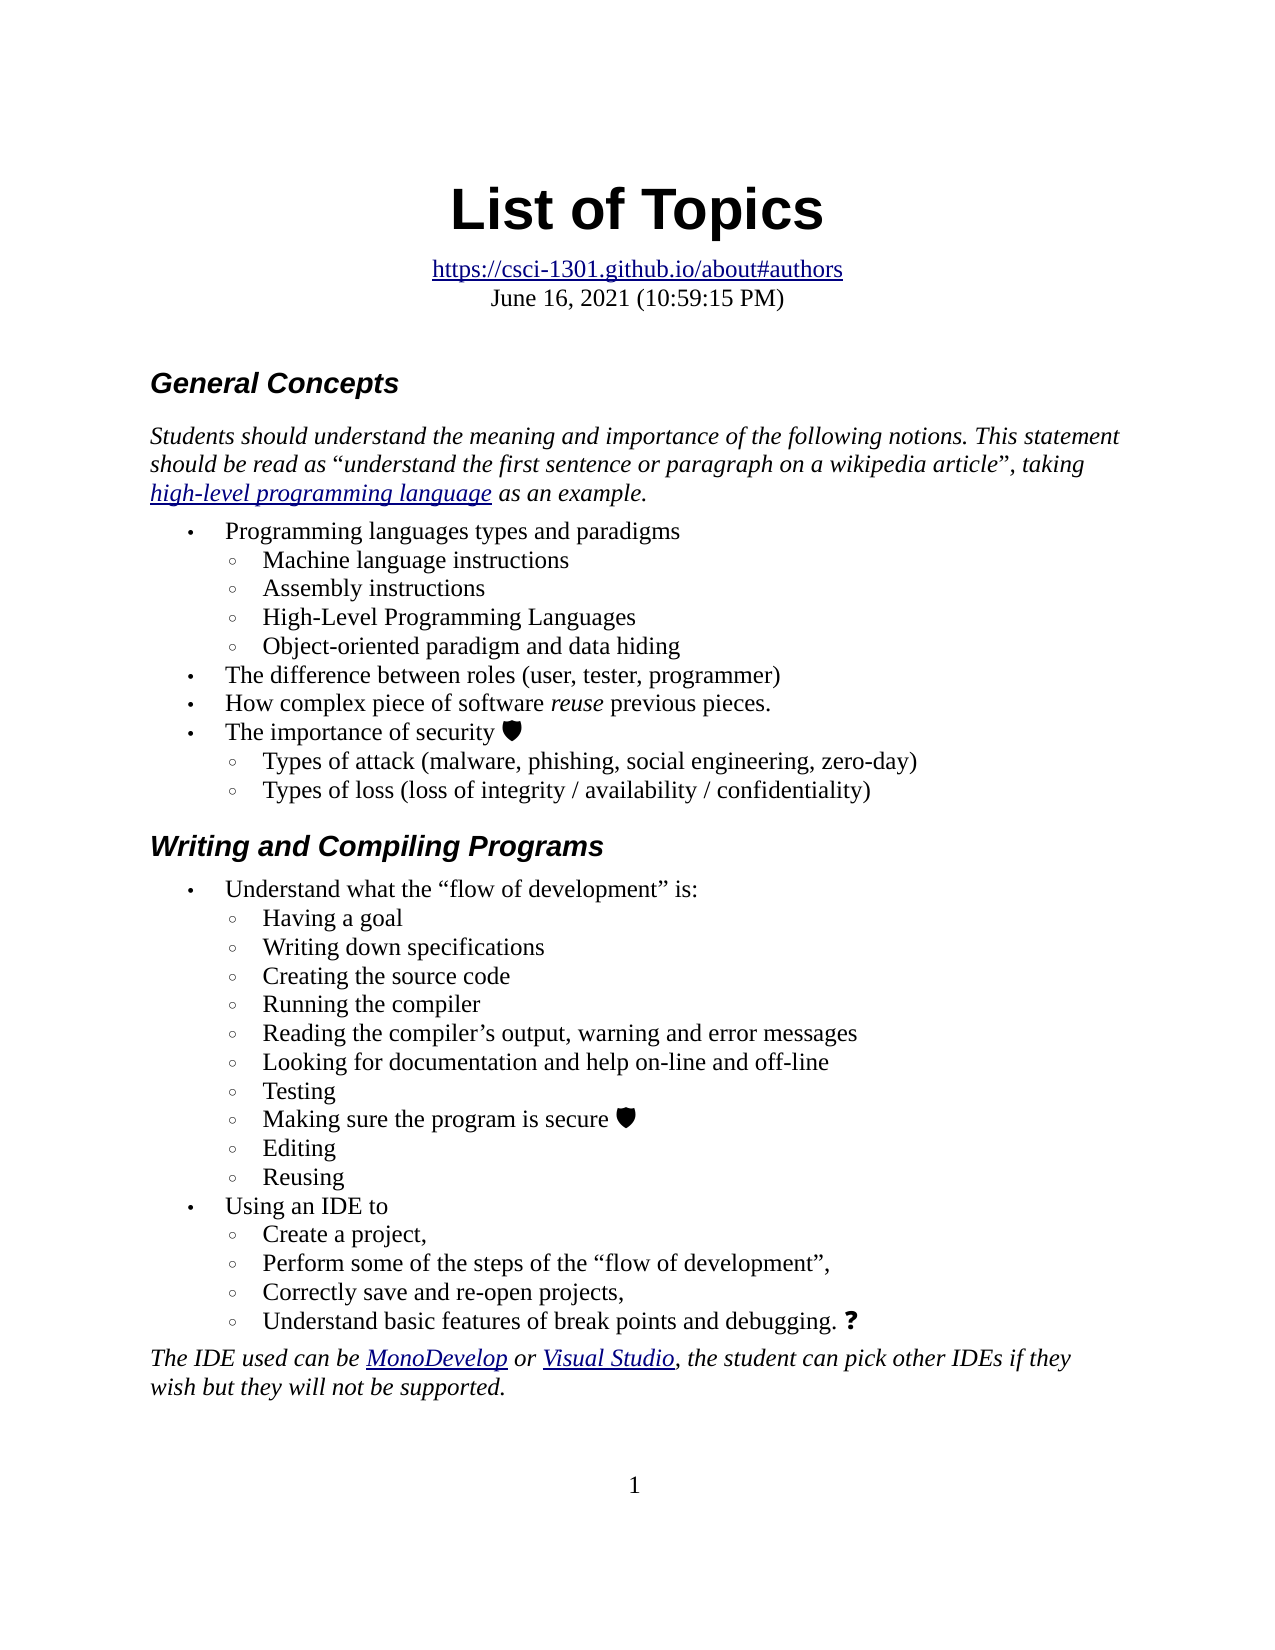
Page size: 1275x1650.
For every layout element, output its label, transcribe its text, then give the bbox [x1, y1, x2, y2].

list Editing [225, 1133, 1125, 1162]
list Understand what the “flow of development” is: [187, 874, 1125, 903]
subtitle Writing and Compiling Programs [150, 828, 1125, 862]
list Correctly save and re-open projects, [225, 1277, 1125, 1306]
list Types of attack (malware, phishing, social engineering, zero-day) [225, 746, 1125, 775]
text June 16, 2021 (10:59:15 PM) [150, 283, 1125, 312]
list How complex piece of software reuse previous pieces. [187, 688, 1125, 717]
list Object-oriented paradigm and data hiding [225, 631, 1125, 660]
text Students should understand the meaning and importance of the following notions. This statement should be read as “understand the first sentence or paragraph on a wikipedia article”, taking high-level programming language as an example. [150, 421, 1125, 507]
list Reusing [225, 1162, 1125, 1191]
list Writing down specifications [225, 932, 1125, 961]
list Testing [225, 1076, 1125, 1104]
list Types of loss (loss of integrity / availability / confidentiality) [225, 775, 1125, 803]
list Assembly instructions [225, 573, 1125, 602]
list Making sure the program is secure 🛡️ [225, 1104, 1125, 1133]
list Reading the compiler’s output, warning and error messages [225, 1018, 1125, 1047]
list Using an IDE to [187, 1191, 1125, 1219]
title List of Topics [150, 175, 1125, 242]
list Running the compiler [225, 989, 1125, 1018]
list Understand basic features of break points and debugging. ❓ [225, 1306, 1125, 1334]
list Create a project, [225, 1219, 1125, 1248]
list Programming languages types and paradigms [187, 516, 1125, 545]
subtitle General Concepts [150, 366, 1125, 399]
list The difference between roles (user, tester, programmer) [187, 660, 1125, 688]
list The importance of security 🛡️ [187, 717, 1125, 746]
list Looking for documentation and help on-line and off-line [225, 1047, 1125, 1076]
list High-Level Programming Languages [225, 602, 1125, 631]
text The IDE used can be MonoDevelop or Visual Studio, the student can pick other IDEs if they wish but they will not be supported. [150, 1343, 1125, 1401]
list Machine language instructions [225, 545, 1125, 573]
list Having a goal [225, 903, 1125, 932]
list Creating the source code [225, 961, 1125, 989]
text https://csci-1301.github.io/about#authors [150, 254, 1125, 283]
list Perform some of the steps of the “flow of development”, [225, 1248, 1125, 1277]
